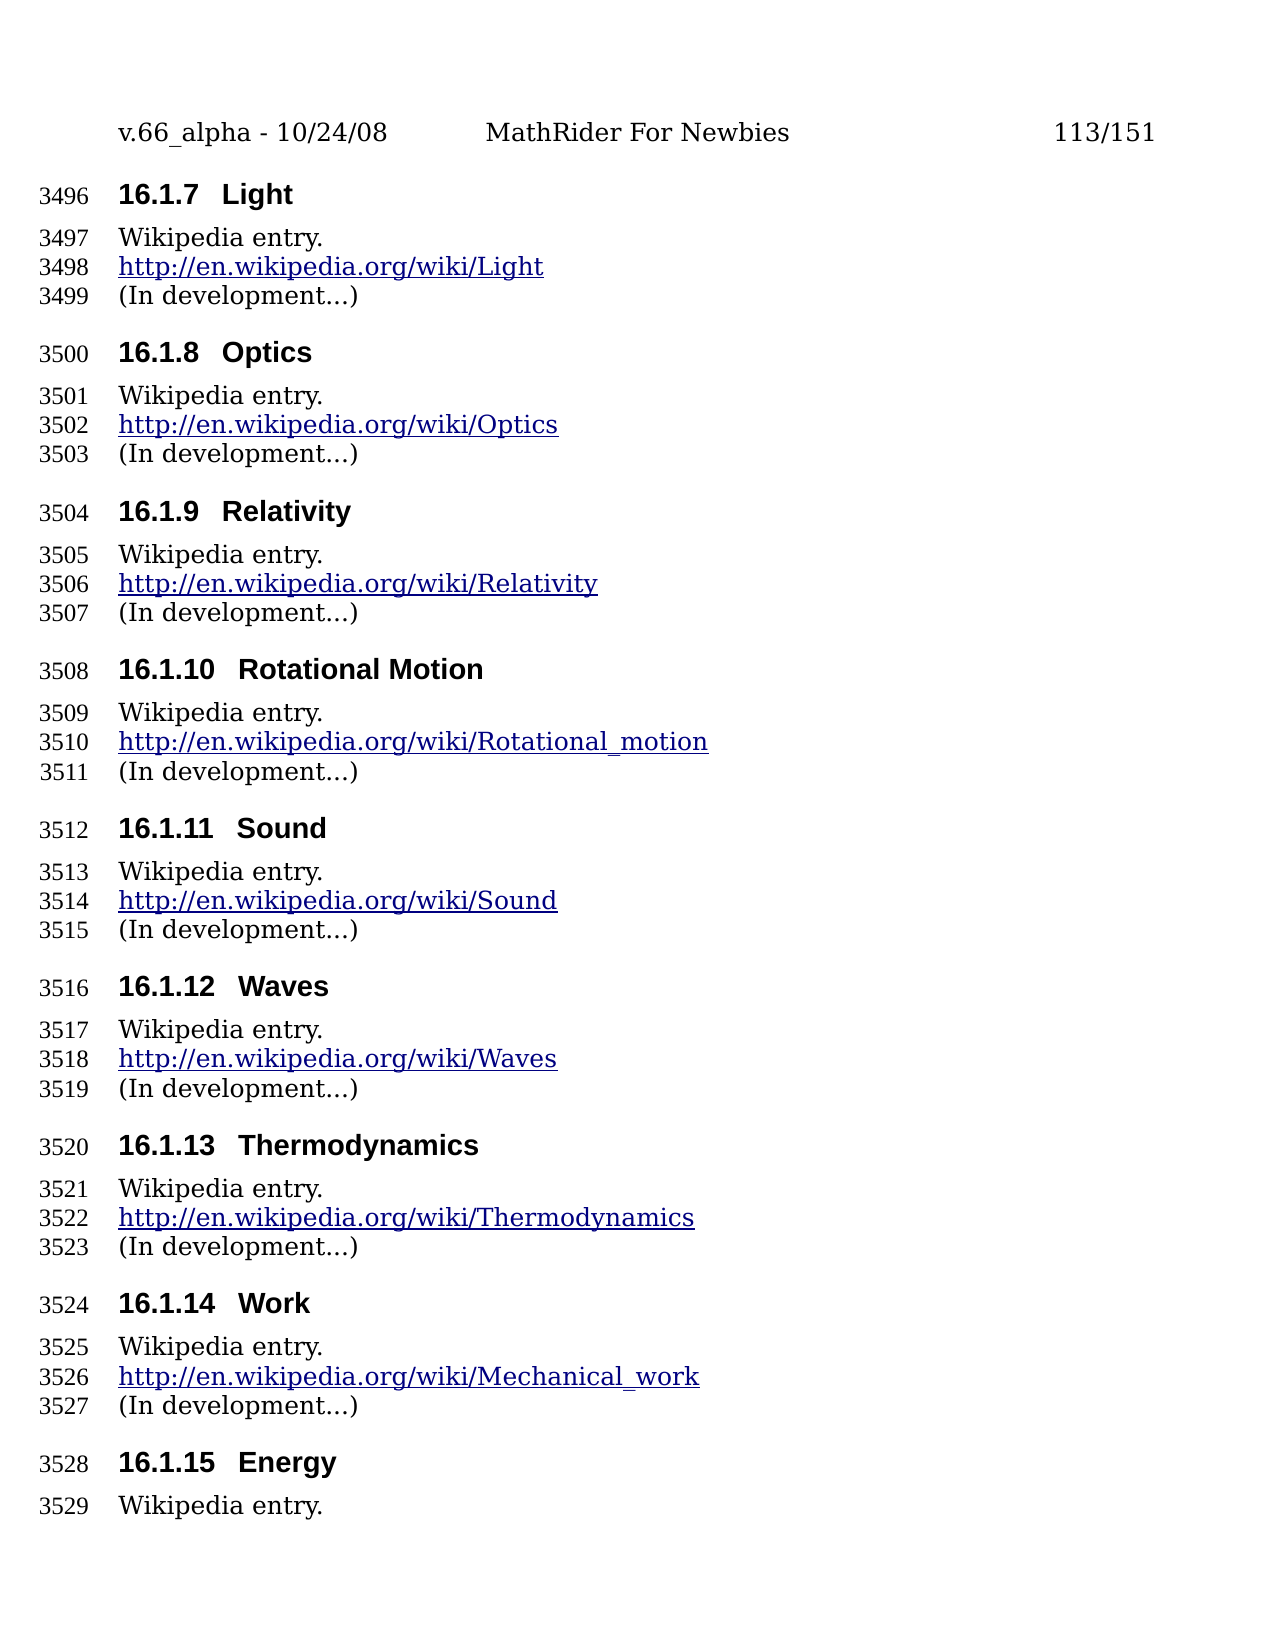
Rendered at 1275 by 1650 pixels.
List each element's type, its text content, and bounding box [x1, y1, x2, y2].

text (In development...) [118, 757, 1157, 786]
subtitle Waves [118, 969, 1157, 1003]
text http://en.wikipedia.org/wiki/Relativity [118, 569, 1157, 598]
text Wikipedia entry. [118, 223, 1157, 252]
subtitle Relativity [118, 494, 1157, 527]
subtitle Energy [118, 1445, 1157, 1479]
text http://en.wikipedia.org/wiki/Rotational_motion [118, 728, 1157, 757]
text Wikipedia entry. [118, 1333, 1157, 1362]
subtitle Work [118, 1287, 1157, 1320]
text Wikipedia entry. [118, 857, 1157, 886]
subtitle Rotational Motion [118, 652, 1157, 686]
subtitle Sound [118, 811, 1157, 844]
text Wikipedia entry. [118, 381, 1157, 411]
subtitle Optics [118, 335, 1157, 369]
text http://en.wikipedia.org/wiki/Thermodynamics [118, 1203, 1157, 1232]
text (In development...) [118, 915, 1157, 944]
text http://en.wikipedia.org/wiki/Sound [118, 886, 1157, 915]
text (In development...) [118, 281, 1157, 310]
text Wikipedia entry. [118, 1491, 1157, 1520]
text (In development...) [118, 1391, 1157, 1420]
text Wikipedia entry. [118, 698, 1157, 728]
text (In development...) [118, 1074, 1157, 1103]
text (In development...) [118, 1232, 1157, 1262]
text http://en.wikipedia.org/wiki/Light [118, 252, 1157, 281]
text Wikipedia entry. [118, 1174, 1157, 1203]
subtitle Thermodynamics [118, 1128, 1157, 1162]
subtitle Light [118, 177, 1157, 210]
text Wikipedia entry. [118, 540, 1157, 569]
text http://en.wikipedia.org/wiki/Mechanical_work [118, 1362, 1157, 1391]
text http://en.wikipedia.org/wiki/Optics [118, 411, 1157, 440]
text (In development...) [118, 598, 1157, 627]
text Wikipedia entry. [118, 1016, 1157, 1045]
text (In development...) [118, 440, 1157, 469]
text http://en.wikipedia.org/wiki/Waves [118, 1045, 1157, 1074]
